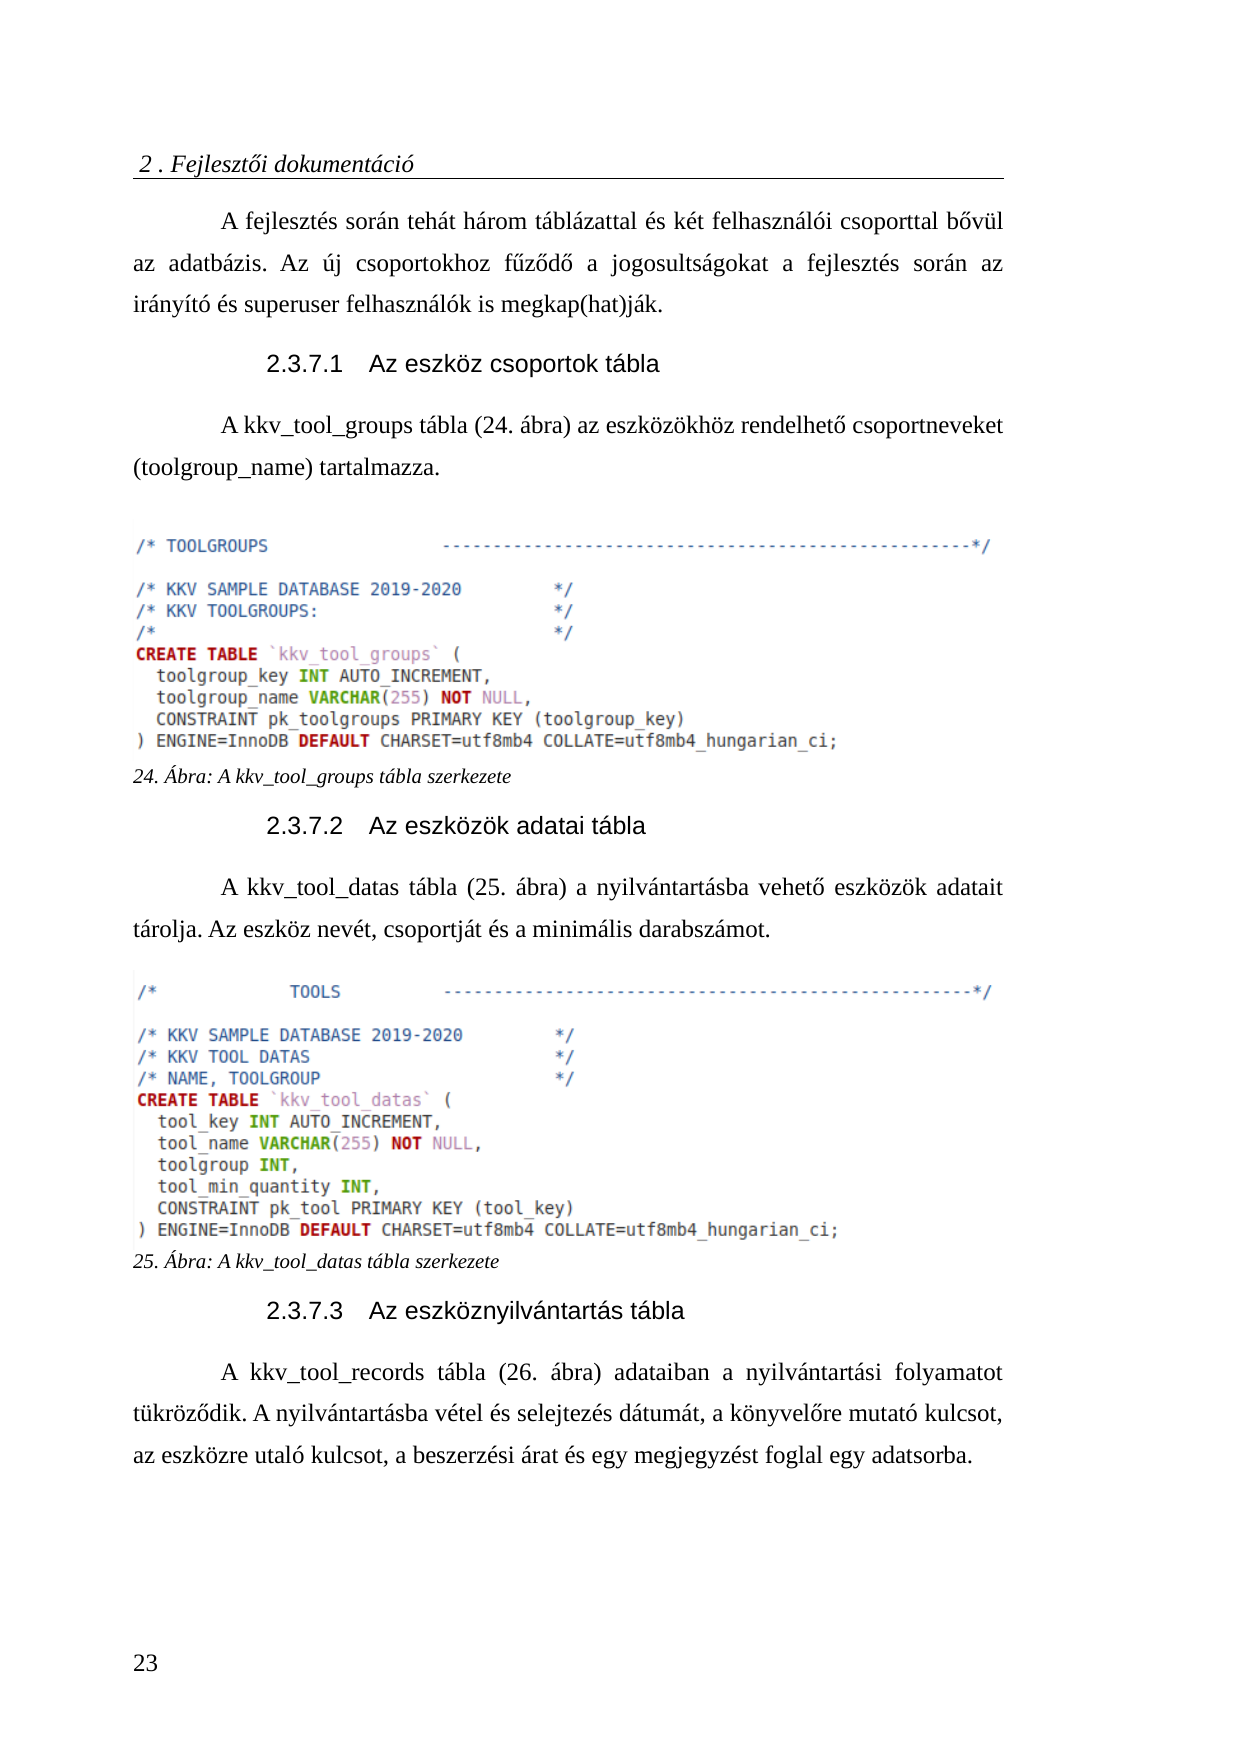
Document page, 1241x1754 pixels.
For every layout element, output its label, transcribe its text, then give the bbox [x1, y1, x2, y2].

text A kkv_tool_datas tábla (25. ábra) a nyilvántartásba vehető eszközök adatait tárolja. Az eszköz nevét, csoportját és a minimális darabszámot. [133, 873, 1004, 943]
picture [132, 970, 1004, 1250]
subtitle Az eszközök adatai tábla [350, 788, 1004, 840]
text [133, 507, 1004, 519]
text 24. Ábra: A kkv_tool_groups tábla szerkezete [133, 761, 1004, 788]
text A fejlesztés során tehát három táblázattal és két felhasználói csoporttal bővül az adatbázis. Az új csoportokhoz fűződő a jogosultságokat a fejlesztés során az irányító és superuser felhasználók is megkap(hat)ják. [133, 207, 1004, 318]
subtitle Az eszköznyilvántartás tábla [350, 1273, 1004, 1324]
subtitle Az eszköz csoportok tábla [350, 350, 1004, 378]
picture [132, 519, 1004, 761]
text 25. Ábra: A kkv_tool_datas tábla szerkezete [133, 1250, 1004, 1273]
text A kkv_tool_records tábla (26. ábra) adataiban a nyilvántartási folyamatot tükröződik. A nyilvántartásba vétel és selejtezés dátumát, a könyvelőre mutató kulcsot, az eszközre utaló kulcsot, a beszerzési árat és egy megjegyzést foglal egy adatsorba. [133, 1358, 1004, 1469]
text A kkv_tool_groups tábla (24. ábra) az eszközökhöz rendelhető csoportneveket (toolgroup_name) tartalmazza. [133, 411, 1004, 480]
